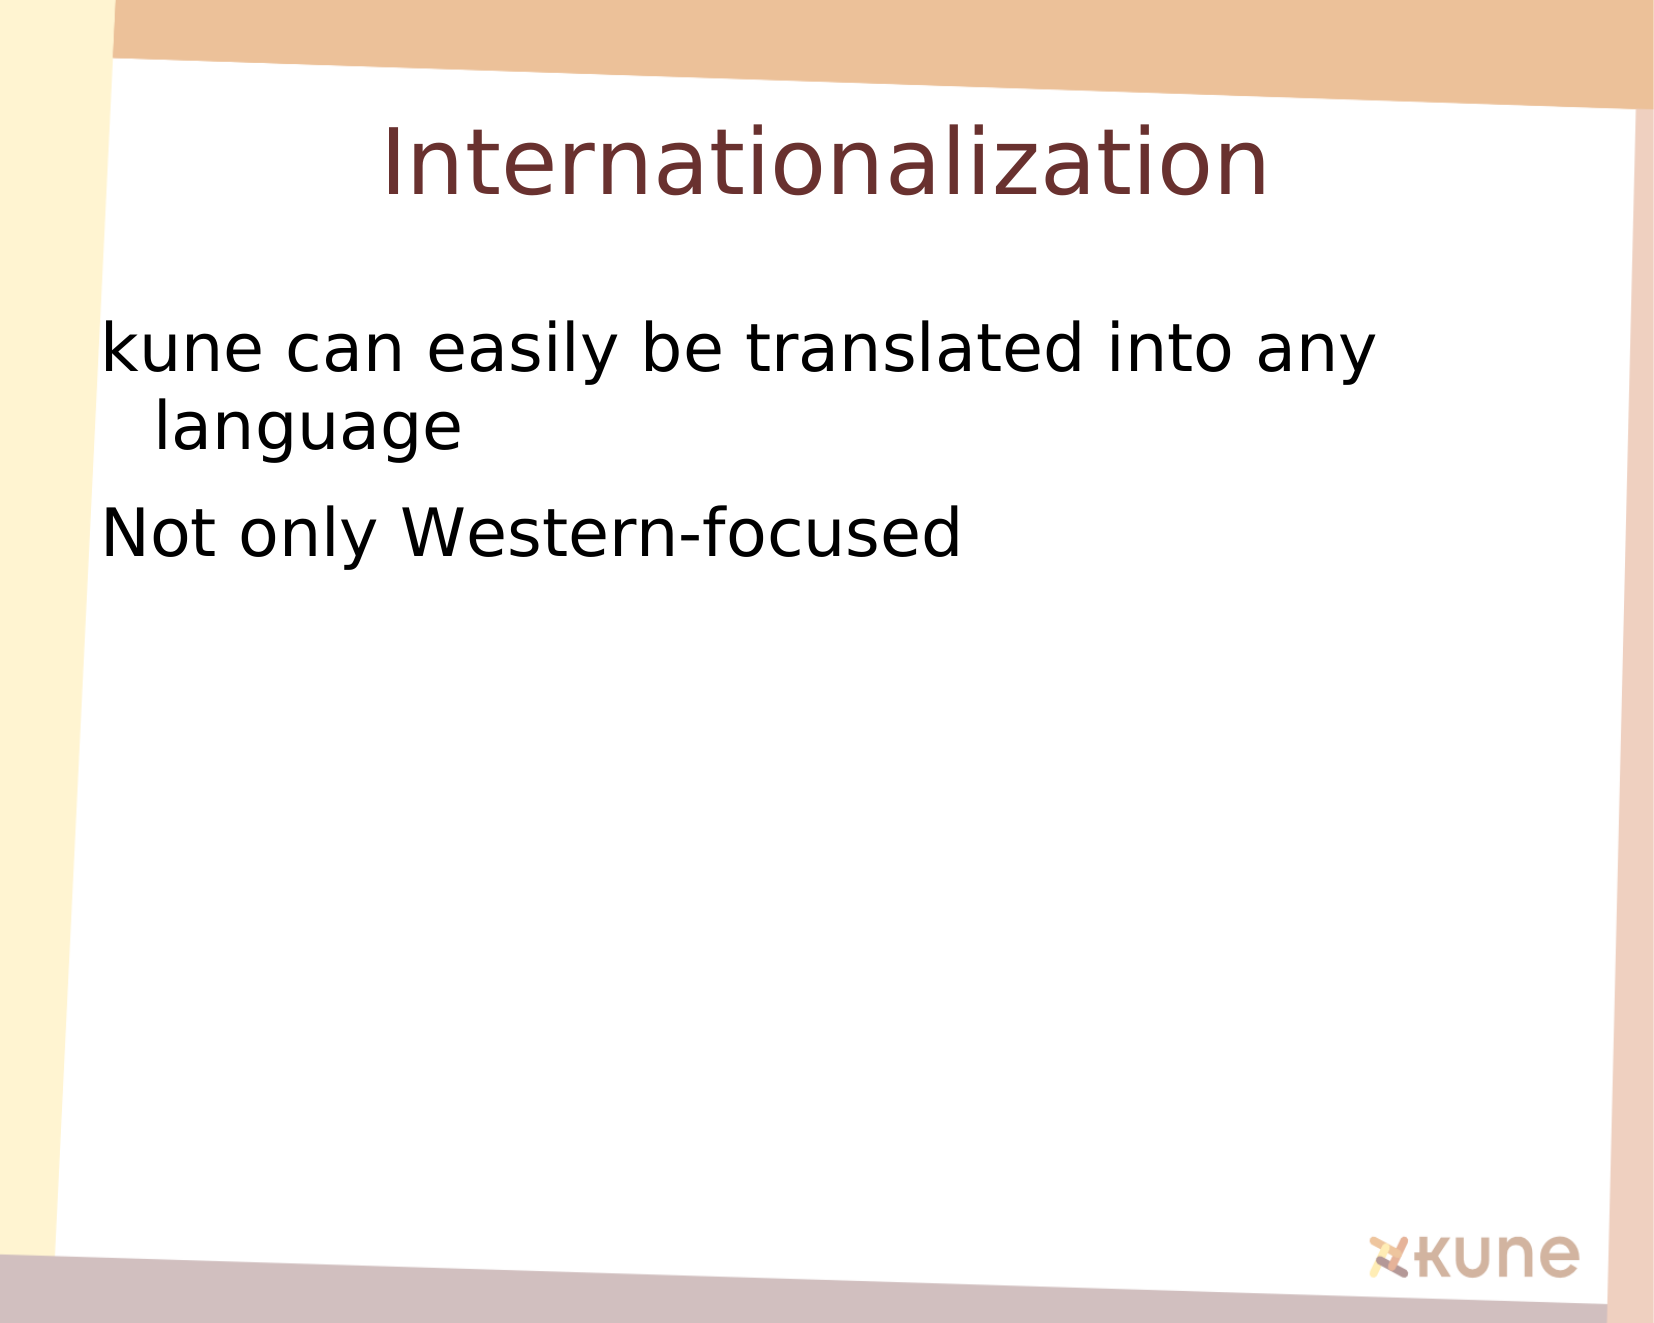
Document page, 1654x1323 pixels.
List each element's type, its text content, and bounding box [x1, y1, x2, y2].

picture [0, 0, 1654, 1323]
list kune can easily be translated into any language Not only Western-focused [82, 309, 1571, 1183]
title Internationalization [82, 52, 1571, 274]
